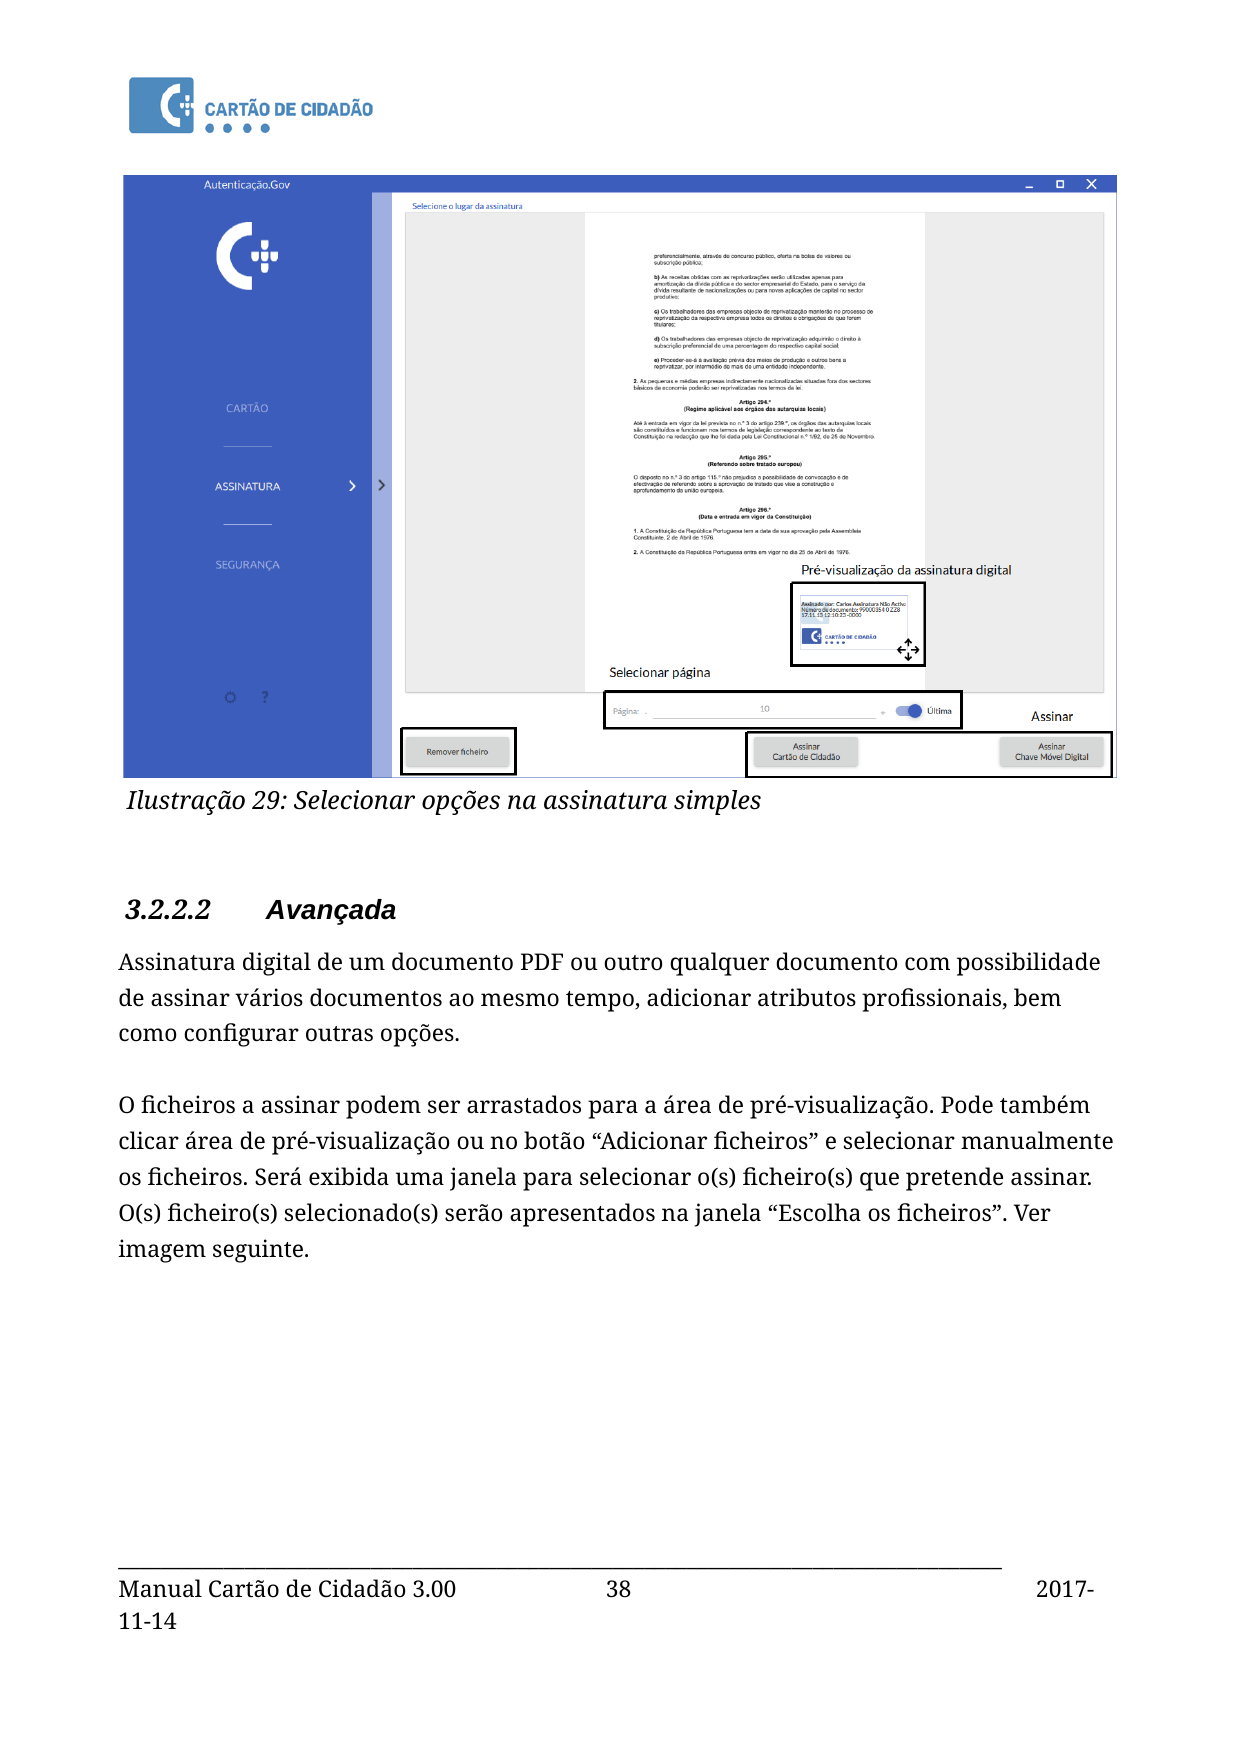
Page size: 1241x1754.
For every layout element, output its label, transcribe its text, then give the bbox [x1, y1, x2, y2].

list O ficheiros a assinar podem ser arrastados para a área de pré-visualização. Pode também clicar área de pré-visualização ou no botão “Adicionar ficheiros” e selecionar manualmente os ficheiros. Será exibida uma janela para selecionar o(s) ficheiro(s) que pretende assinar. O(s) ficheiro(s) selecionado(s) serão apresentados na janela “Escolha os ficheiros”. Ver imagem seguinte. [118, 1089, 1122, 1264]
list Assinatura digital de um documento PDF ou outro qualquer documento com possibilidade de assinar vários documentos ao mesmo tempo, adicionar atributos profissionais, bem como configurar outras opções. [118, 946, 1122, 1049]
subtitle Avançada [118, 891, 1122, 927]
picture [126, 71, 419, 141]
picture [123, 175, 1117, 778]
text Ilustração 29: Selecionar opções na assinatura simples [127, 778, 1114, 817]
